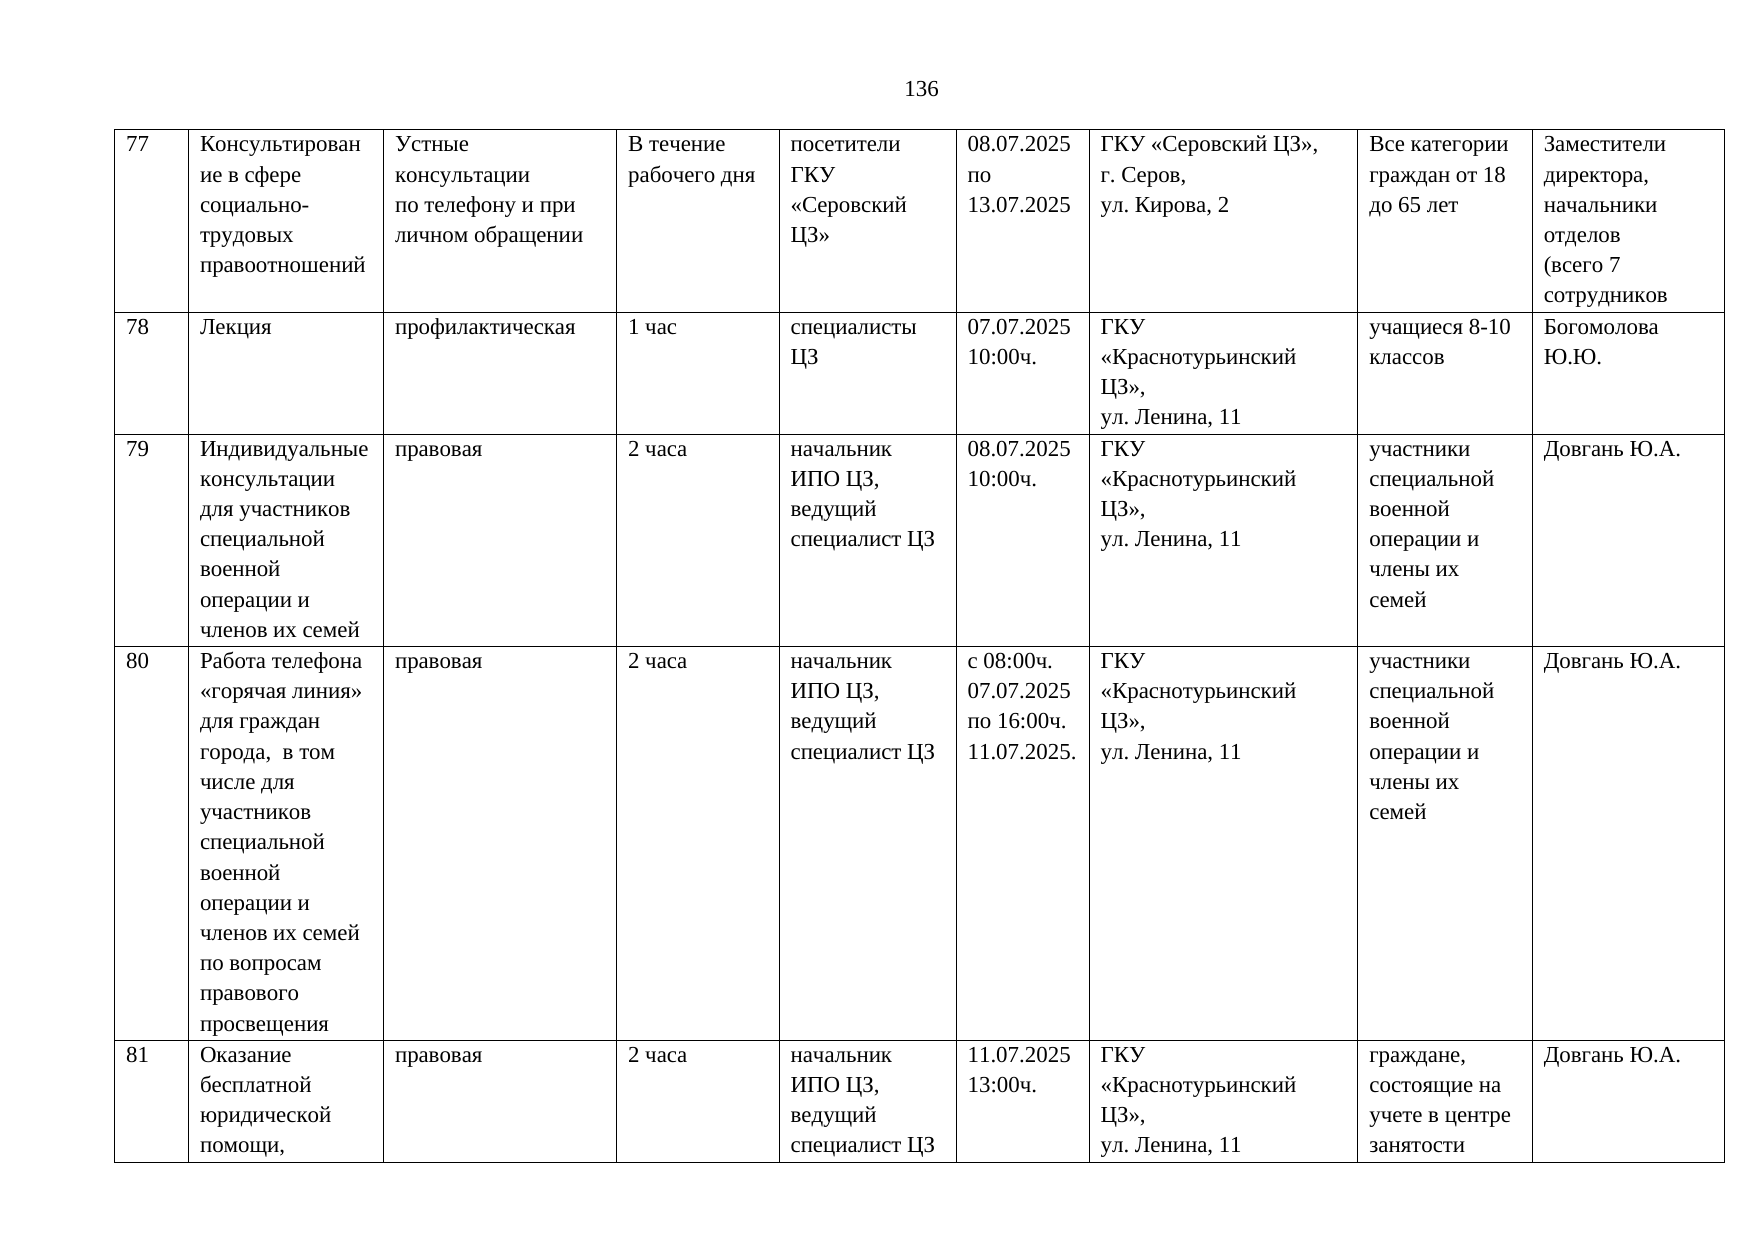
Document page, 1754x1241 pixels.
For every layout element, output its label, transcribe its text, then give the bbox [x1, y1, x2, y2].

table_cell 79 [115, 435, 188, 646]
table_cell 08.07.2025 по 13.07.2025 [957, 130, 1089, 312]
table_cell ГКУ «Краснотурьинский ЦЗ», ул. Ленина, 11 [1090, 647, 1357, 1040]
table_cell 1 час [617, 313, 779, 433]
table_cell Заместители директора, начальники отделов (всего 7 сотрудников [1533, 130, 1724, 312]
table_cell 81 [115, 1041, 188, 1162]
table_cell участники специальной военной операции и члены их семей [1358, 647, 1532, 1040]
table_cell Оказание бесплатной юридической помощи, [189, 1041, 383, 1162]
table_cell правовая [384, 1041, 616, 1162]
table_cell 08.07.2025 10:00ч. [957, 435, 1089, 646]
table_cell с 08:00ч. 07.07.2025 по 16:00ч. 11.07.2025. [957, 647, 1089, 1040]
table_cell ГКУ «Краснотурьинский ЦЗ», ул. Ленина, 11 [1090, 435, 1357, 646]
table_cell профилактическая [384, 313, 616, 433]
table_cell Лекция [189, 313, 383, 433]
table_cell 2 часа [617, 435, 779, 646]
table_cell ГКУ «Серовский ЦЗ», г. Серов, ул. Кирова, 2 [1090, 130, 1357, 312]
table_cell Все категории граждан от 18 до 65 лет [1358, 130, 1532, 312]
table_cell 80 [115, 647, 188, 1040]
table_cell начальник ИПО ЦЗ, ведущий специалист ЦЗ [780, 1041, 956, 1162]
table_cell начальник ИПО ЦЗ, ведущий специалист ЦЗ [780, 647, 956, 1040]
table_cell В течение рабочего дня [617, 130, 779, 312]
table_cell Довгань Ю.А. [1533, 647, 1724, 1040]
table_cell Богомолова Ю.Ю. [1533, 313, 1724, 433]
table_cell посетители ГКУ «Серовский ЦЗ» [780, 130, 956, 312]
table_cell Довгань Ю.А. [1533, 435, 1724, 646]
table_cell правовая [384, 435, 616, 646]
table_cell Работа телефона «горячая линия» для граждан города, в том числе для участников специальной военной операции и членов их семей по вопросам правового просвещения [189, 647, 383, 1040]
table_cell 2 часа [617, 1041, 779, 1162]
table_cell учащиеся 8-10 классов [1358, 313, 1532, 433]
table_cell Индивидуальные консультации для участников специальной военной операции и членов их семей [189, 435, 383, 646]
table_cell 2 часа [617, 647, 779, 1040]
table_cell 11.07.2025 13:00ч. [957, 1041, 1089, 1162]
table_cell ГКУ «Краснотурьинский ЦЗ», ул. Ленина, 11 [1090, 313, 1357, 433]
table_cell 78 [115, 313, 188, 433]
table_cell 07.07.2025 10:00ч. [957, 313, 1089, 433]
table_cell Устные консультации по телефону и при личном обращении [384, 130, 616, 312]
table_cell участники специальной военной операции и члены их семей [1358, 435, 1532, 646]
table_cell начальник ИПО ЦЗ, ведущий специалист ЦЗ [780, 435, 956, 646]
table_cell граждане, состоящие на учете в центре занятости [1358, 1041, 1532, 1162]
table_cell Довгань Ю.А. [1533, 1041, 1724, 1162]
table_cell 77 [115, 130, 188, 312]
table_cell правовая [384, 647, 616, 1040]
table_cell Консультирование в сфере социально-трудовых правоотношений [189, 130, 383, 312]
table_cell ГКУ «Краснотурьинский ЦЗ», ул. Ленина, 11 [1090, 1041, 1357, 1162]
table_cell специалисты ЦЗ [780, 313, 956, 433]
